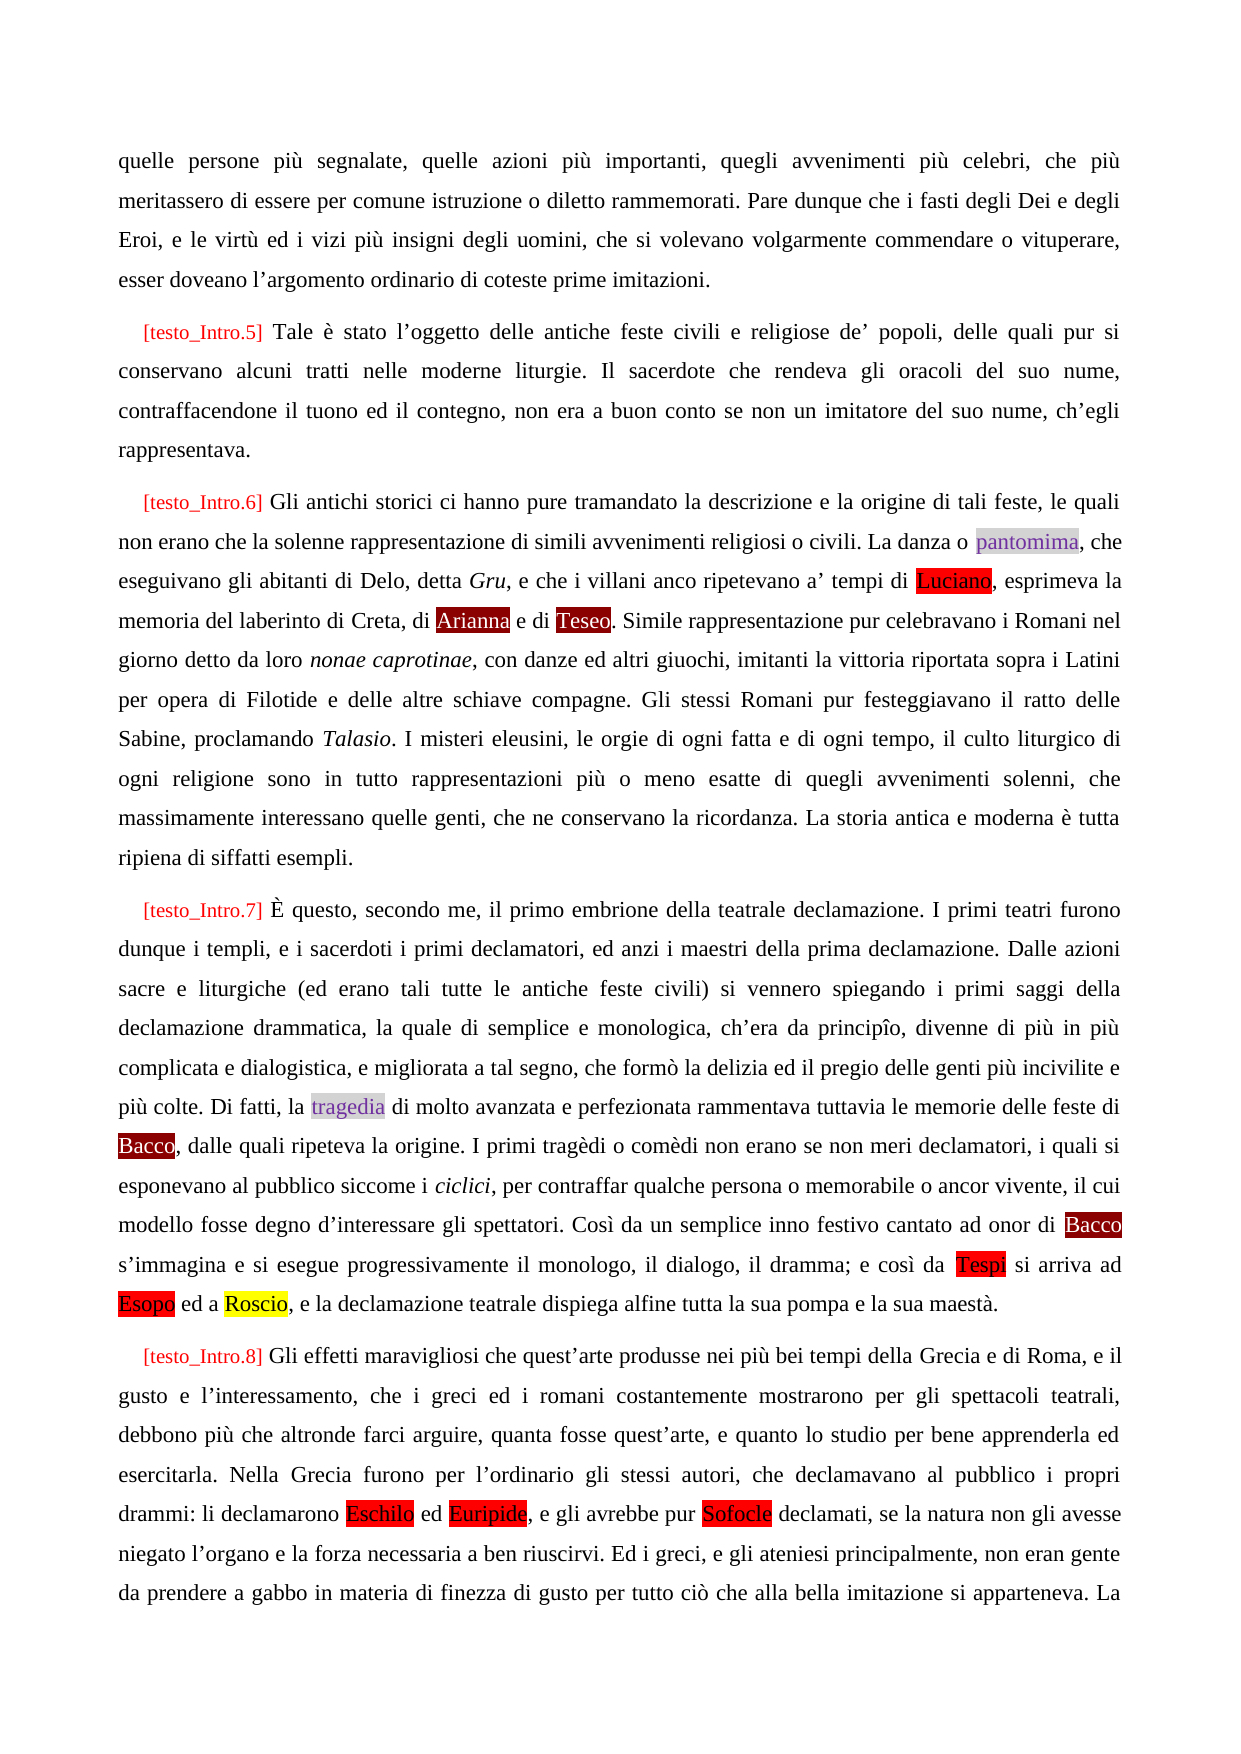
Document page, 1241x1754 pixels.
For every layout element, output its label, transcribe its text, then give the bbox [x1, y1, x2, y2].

text [testo_Intro.5] Tale è stato l’oggetto delle antiche feste civili e religiose de’ popoli, delle quali pur si conservano alcuni tratti nelle moderne liturgie. Il sacerdote che rendeva gli oracoli del suo nume, contraffacendone il tuono ed il contegno, non era a buon conto se non un imitatore del suo nume, ch’egli rappresentava. [118, 318, 1122, 463]
text quelle persone più segnalate, quelle azioni più importanti, quegli avvenimenti più celebri, che più meritassero di essere per comune istruzione o diletto rammemorati. Pare dunque che i fasti degli Dei e degli Eroi, e le virtù ed i vizi più insigni degli uomini, che si volevano volgarmente commendare o vituperare, esser doveano l’argomento ordinario di coteste prime imitazioni. [118, 148, 1122, 292]
text [testo_Intro.6] Gli antichi storici ci hanno pure tramandato la descrizione e la origine di tali feste, le quali non erano che la solenne rappresentazione di simili avvenimenti religiosi o civili. La danza o pantomima, che eseguivano gli abitanti di Delo, detta Gru, e che i villani anco ripetevano a’ tempi di Luciano, esprimeva la memoria del laberinto di Creta, di Arianna e di Teseo. Simile rappresentazione pur celebravano i Romani nel giorno detto da loro nonae caprotinae, con danze ed altri giuochi, imitanti la vittoria riportata sopra i Latini per opera di Filotide e delle altre schiave compagne. Gli stessi Romani pur festeggiavano il ratto delle Sabine, proclamando Talasio. I misteri eleusini, le orgie di ogni fatta e di ogni tempo, il culto liturgico di ogni religione sono in tutto rappresentazioni più o meno esatte di quegli avvenimenti solenni, che massimamente interessano quelle genti, che ne conservano la ricordanza. La storia antica e moderna è tutta ripiena di siffatti esempli. [118, 488, 1122, 870]
text [testo_Intro.8] Gli effetti maravigliosi che quest’arte produsse nei più bei tempi della Grecia e di Roma, e il gusto e l’interessamento, che i greci ed i romani costantemente mostrarono per gli spettacoli teatrali, debbono più che altronde farci arguire, quanta fosse quest’arte, e quanto lo studio per bene apprenderla ed esercitarla. Nella Grecia furono per l’ordinario gli stessi autori, che declamavano al pubblico i propri drammi: li declamarono Eschilo ed Euripide, e gli avrebbe pur Sofocle declamati, se la natura non gli avesse niegato l’organo e la forza necessaria a ben riuscirvi. Ed i greci, e gli ateniesi principalmente, non eran gente da prendere a gabbo in materia di finezza di gusto per tutto ciò che alla bella imitazione si apparteneva. La [118, 1342, 1122, 1606]
text [testo_Intro.7] È questo, secondo me, il primo embrione della teatrale declamazione. I primi teatri furono dunque i templi, e i sacerdoti i primi declamatori, ed anzi i maestri della prima declamazione. Dalle azioni sacre e liturgiche (ed erano tali tutte le antiche feste civili) si vennero spiegando i primi saggi della declamazione drammatica, la quale di semplice e monologica, ch’era da principîo, divenne di più in più complicata e dialogistica, e migliorata a tal segno, che formò la delizia ed il pregio delle genti più incivilite e più colte. Di fatti, la tragedia di molto avanzata e perfezionata rammentava tuttavia le memorie delle feste di Bacco, dalle quali ripeteva la origine. I primi tragèdi o comèdi non erano se non meri declamatori, i quali si esponevano al pubblico siccome i ciclici, per contraffar qualche persona o memorabile o ancor vivente, il cui modello fosse degno d’interessare gli spettatori. Così da un semplice inno festivo cantato ad onor di Bacco s’immagina e si esegue progressivamente il monologo, il dialogo, il dramma; e così da Tespi si arriva ad Esopo ed a Roscio, e la declamazione teatrale dispiega alfine tutta la sua pompa e la sua maestà. [118, 896, 1122, 1317]
